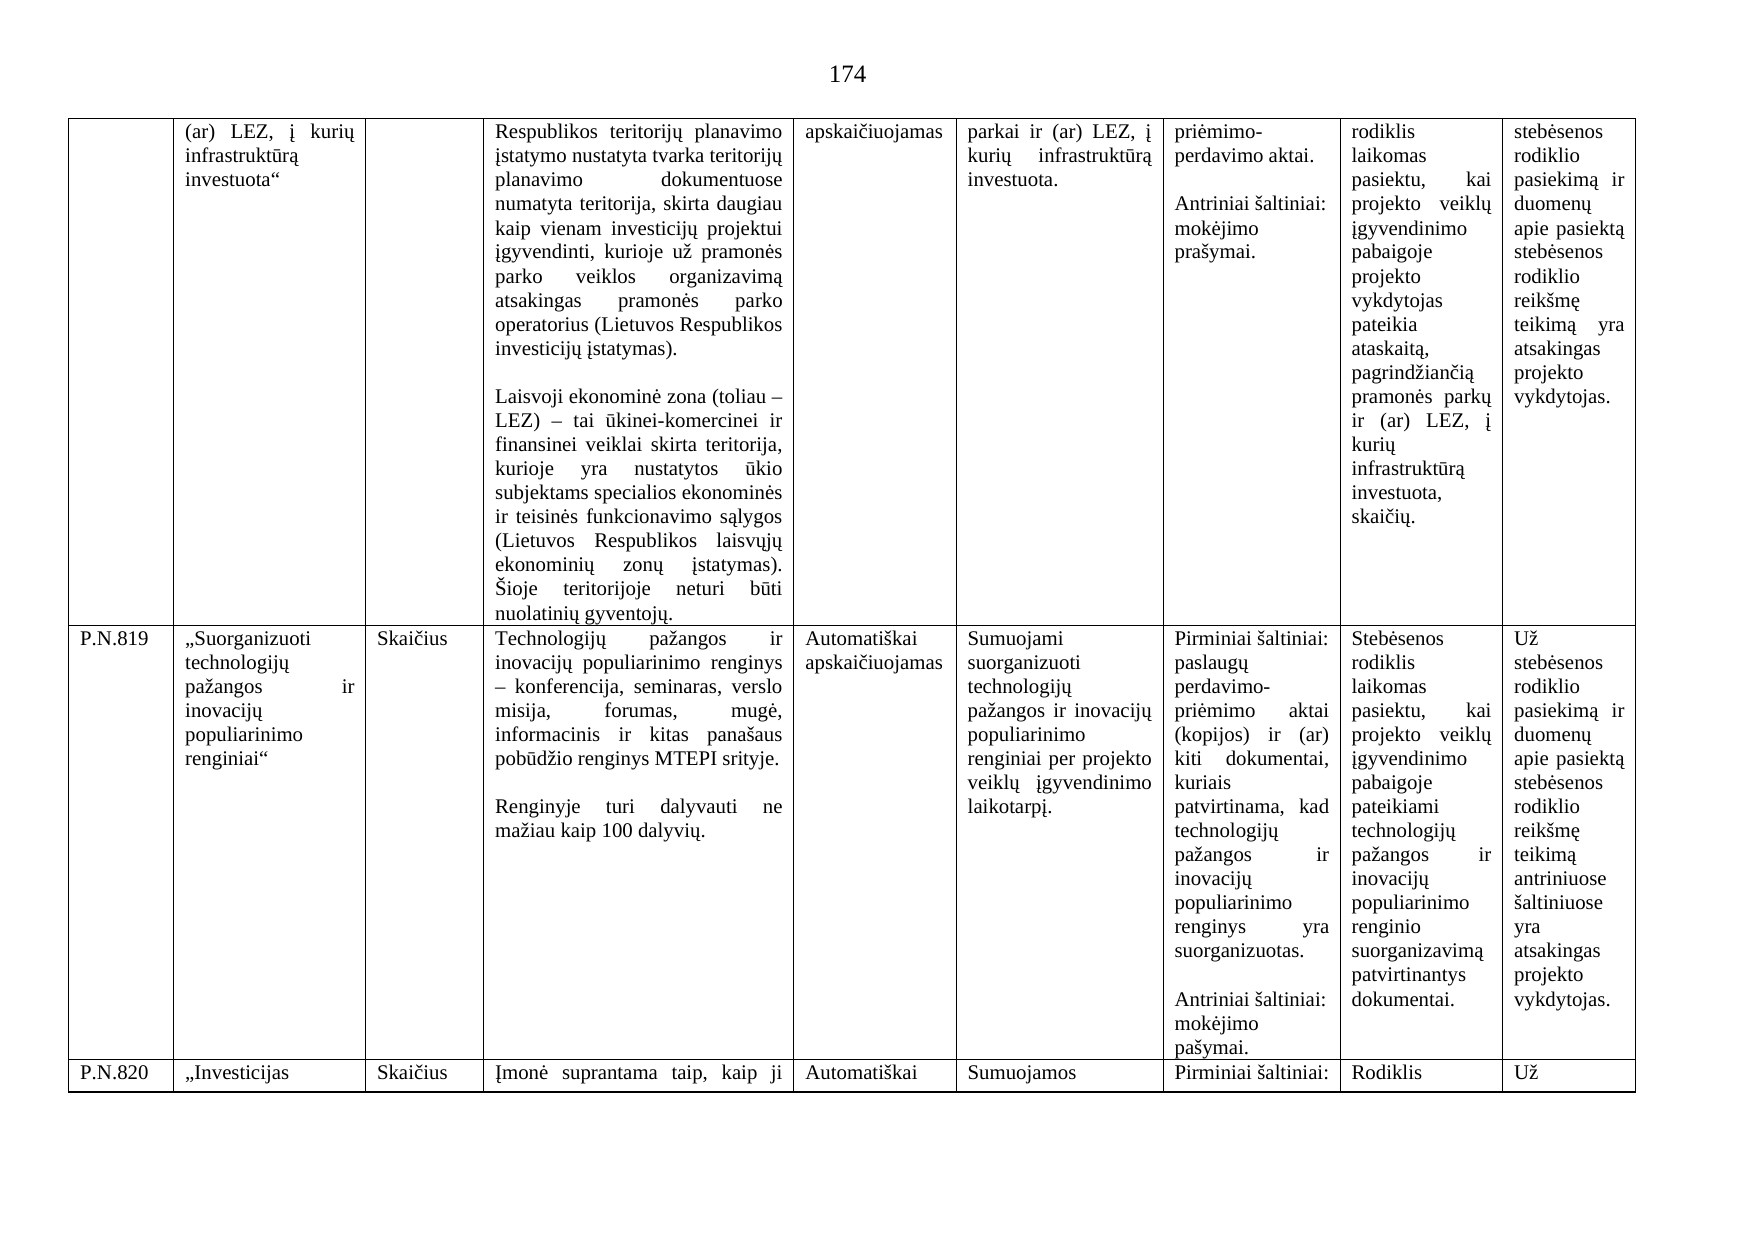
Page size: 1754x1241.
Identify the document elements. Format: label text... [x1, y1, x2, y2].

table_cell apskaičiuojamas [794, 119, 956, 624]
table_cell Automatiškai apskaičiuojamas [794, 626, 956, 1059]
table_cell Automatiškai [794, 1060, 956, 1091]
table_cell stebėsenos rodiklio pasiekimą ir duomenų apie pasiektą stebėsenos rodiklio reikšmę teikimą yra atsakingas projekto vykdytojas. [1503, 119, 1635, 624]
table_cell [69, 119, 173, 624]
table_cell P.N.820 [69, 1060, 173, 1091]
table_cell Technologijų pažangos ir inovacijų populiarinimo renginys – konferencija, seminaras, verslo misija, forumas, mugė, informacinis ir kitas panašaus pobūdžio renginys MTEPI srityje. Renginyje turi dalyvauti ne mažiau kaip 100 dalyvių. [484, 626, 793, 1059]
table_cell (ar) LEZ, į kurių infrastruktūrą investuota“ [174, 119, 365, 624]
table_cell Rodiklis [1341, 1060, 1502, 1091]
table_cell [366, 119, 483, 624]
table_cell Sumuojamos [957, 1060, 1163, 1091]
table_cell rodiklis laikomas pasiektu, kai projekto veiklų įgyvendinimo pabaigoje projekto vykdytojas pateikia ataskaitą, pagrindžiančią pramonės parkų ir (ar) LEZ, į kurių infrastruktūrą investuota, skaičių. [1341, 119, 1502, 624]
table_cell Įmonė suprantama taip, kaip ji [484, 1060, 793, 1091]
table_cell Sumuojami suorganizuoti technologijų pažangos ir inovacijų populiarinimo renginiai per projekto veiklų įgyvendinimo laikotarpį. [957, 626, 1163, 1059]
table_cell Už [1503, 1060, 1635, 1091]
table_cell Respublikos teritorijų planavimo įstatymo nustatyta tvarka teritorijų planavimo dokumentuose numatyta teritorija, skirta daugiau kaip vienam investicijų projektui įgyvendinti, kurioje už pramonės parko veiklos organizavimą atsakingas pramonės parko operatorius (Lietuvos Respublikos investicijų įstatymas). Laisvoji ekonominė zona (toliau – LEZ) – tai ūkinei-komercinei ir finansinei veiklai skirta teritorija, kurioje yra nustatytos ūkio subjektams specialios ekonominės ir teisinės funkcionavimo sąlygos (Lietuvos Respublikos laisvųjų ekonominių zonų įstatymas). Šioje teritorijoje neturi būti nuolatinių gyventojų. [484, 119, 793, 624]
table_cell „Suorganizuoti technologijų pažangos ir inovacijų populiarinimo renginiai“ [174, 626, 365, 1059]
table_cell priėmimo-perdavimo aktai. Antriniai šaltiniai: mokėjimo prašymai. [1164, 119, 1340, 624]
table_cell Skaičius [366, 626, 483, 1059]
table_cell Stebėsenos rodiklis laikomas pasiektu, kai projekto veiklų įgyvendinimo pabaigoje pateikiami technologijų pažangos ir inovacijų populiarinimo renginio suorganizavimą patvirtinantys dokumentai. [1341, 626, 1502, 1059]
table_cell Pirminiai šaltiniai: paslaugų perdavimo-priėmimo aktai (kopijos) ir (ar) kiti dokumentai, kuriais patvirtinama, kad technologijų pažangos ir inovacijų populiarinimo renginys yra suorganizuotas. Antriniai šaltiniai: mokėjimo pašymai. [1164, 626, 1340, 1059]
table_cell parkai ir (ar) LEZ, į kurių infrastruktūrą investuota. [957, 119, 1163, 624]
table_cell Skaičius [366, 1060, 483, 1091]
table_cell P.N.819 [69, 626, 173, 1059]
table_cell Už stebėsenos rodiklio pasiekimą ir duomenų apie pasiektą stebėsenos rodiklio reikšmę teikimą antriniuose šaltiniuose yra atsakingas projekto vykdytojas. [1503, 626, 1635, 1059]
table_cell Pirminiai šaltiniai: [1164, 1060, 1340, 1091]
table_cell „Investicijas [174, 1060, 365, 1091]
